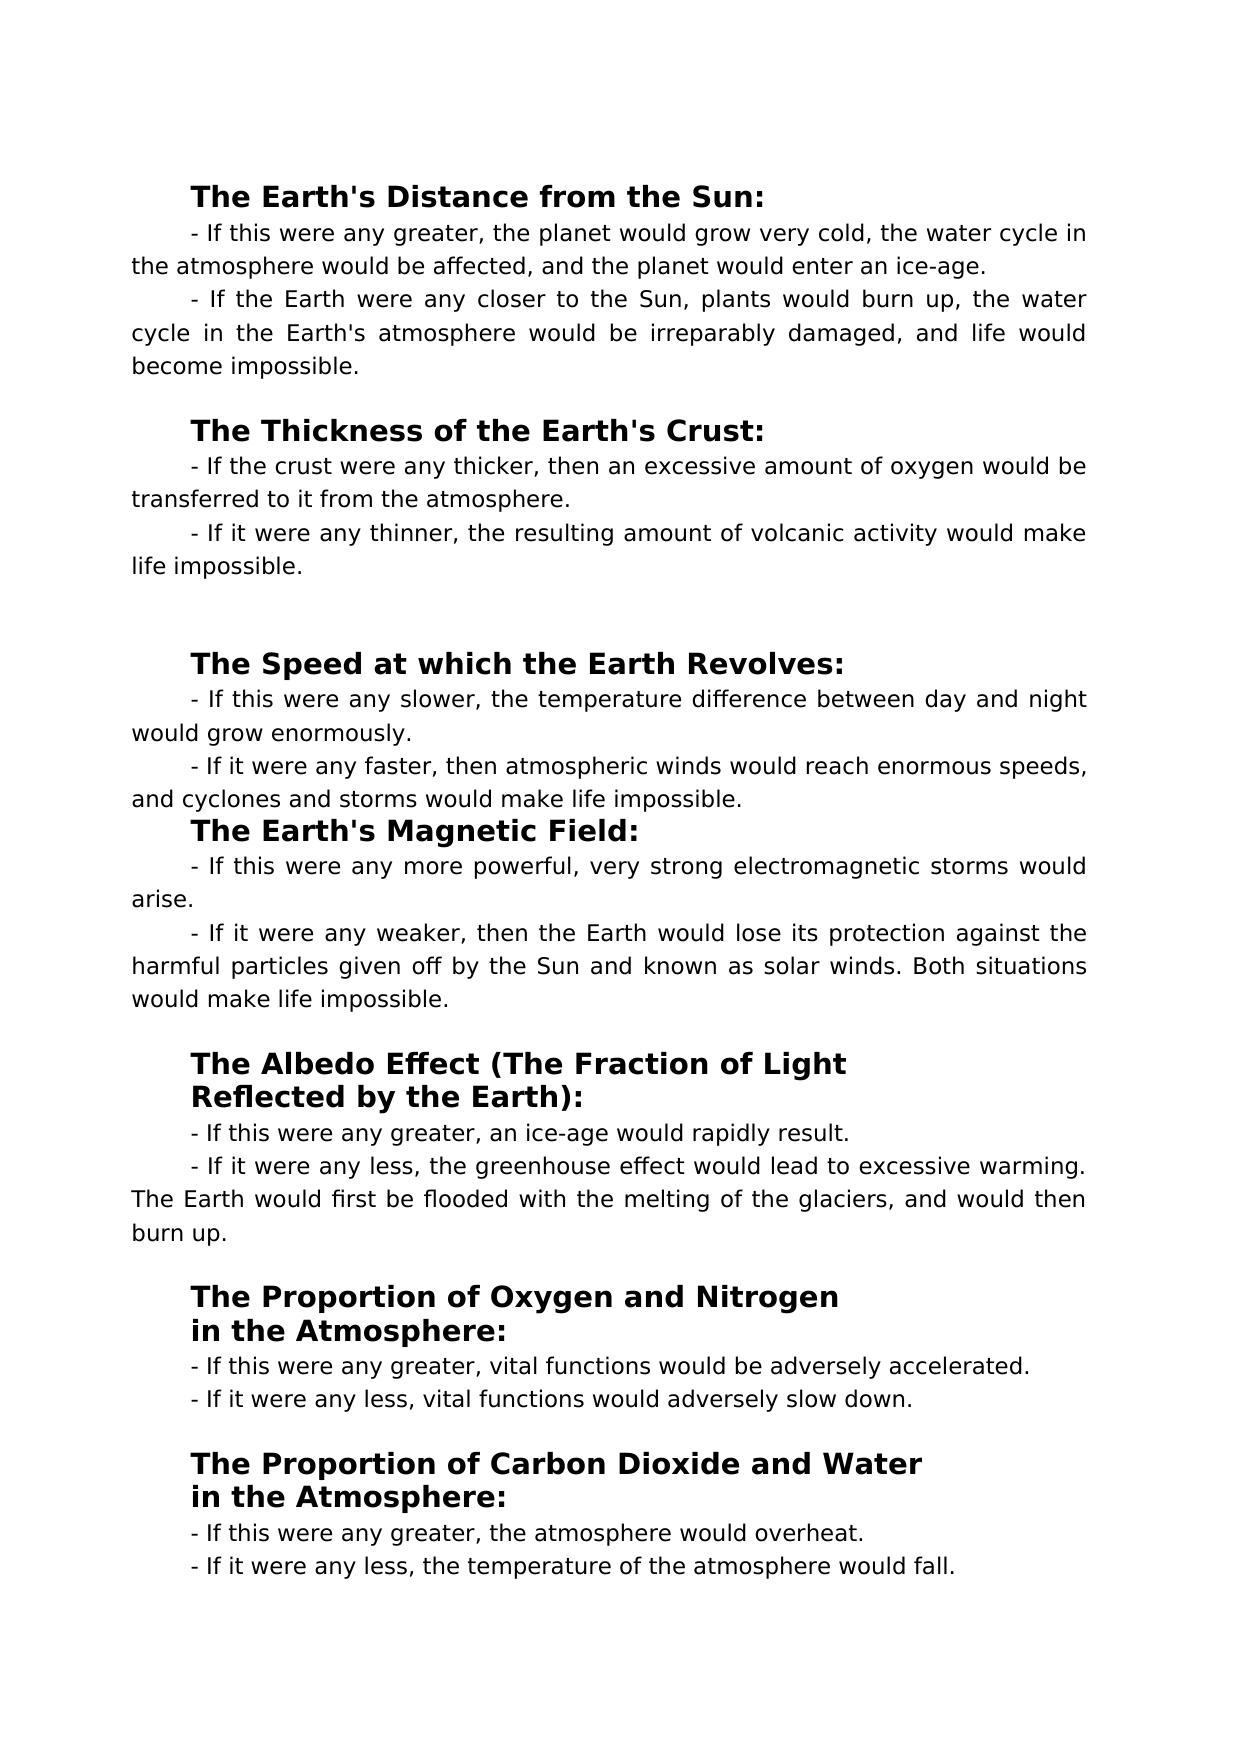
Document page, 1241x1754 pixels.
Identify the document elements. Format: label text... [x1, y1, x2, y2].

text - If it were any faster, then atmospheric winds would reach enormous speeds, and cyclones and storms would make life impossible. [131, 748, 1088, 814]
text The Thickness of the Earth's Crust: [131, 414, 1088, 448]
text - If it were any less, vital functions would adversely slow down. [131, 1381, 1088, 1414]
text Reflected by the Earth): [131, 1081, 1088, 1114]
text - If this were any greater, the planet would grow very cold, the water cycle in the atmosphere would be affected, and the planet would enter an ice-age. [131, 214, 1088, 281]
text The Proportion of Carbon Dioxide and Water [131, 1448, 1088, 1481]
text - If this were any slower, the temperature difference between day and night would grow enormously. [131, 681, 1088, 748]
text - If the Earth were any closer to the Sun, plants would burn up, the water cycle in the Earth's atmosphere would be irreparably damaged, and life would become impossible. [131, 281, 1088, 381]
text The Albedo Effect (The Fraction of Light [131, 1048, 1088, 1081]
text - If it were any less, the temperature of the atmosphere would fall. [131, 1548, 1088, 1581]
text - If this were any more powerful, very strong electromagnetic storms would arise. [131, 848, 1088, 914]
text The Earth's Distance from the Sun: [131, 181, 1088, 214]
text The Proportion of Oxygen and Nitrogen [131, 1281, 1088, 1314]
text - If it were any thinner, the resulting amount of volcanic activity would make life impossible. [131, 514, 1088, 581]
text in the Atmosphere: [131, 1481, 1088, 1514]
text in the Atmosphere: [131, 1314, 1088, 1348]
text - If it were any weaker, then the Earth would lose its protection against the harmful particles given off by the Sun and known as solar winds. Both situations would make life impossible. [131, 914, 1088, 1014]
text - If it were any less, the greenhouse effect would lead to excessive warming. The Earth would first be flooded with the melting of the glaciers, and would then burn up. [131, 1148, 1088, 1248]
text - If the crust were any thicker, then an excessive amount of oxygen would be transferred to it from the atmosphere. [131, 448, 1088, 514]
text The Speed at which the Earth Revolves: [131, 648, 1088, 681]
text - If this were any greater, the atmosphere would overheat. [131, 1514, 1088, 1548]
text - If this were any greater, an ice-age would rapidly result. [131, 1114, 1088, 1148]
text The Earth's Magnetic Field: [131, 814, 1088, 848]
text - If this were any greater, vital functions would be adversely accelerated. [131, 1348, 1088, 1381]
